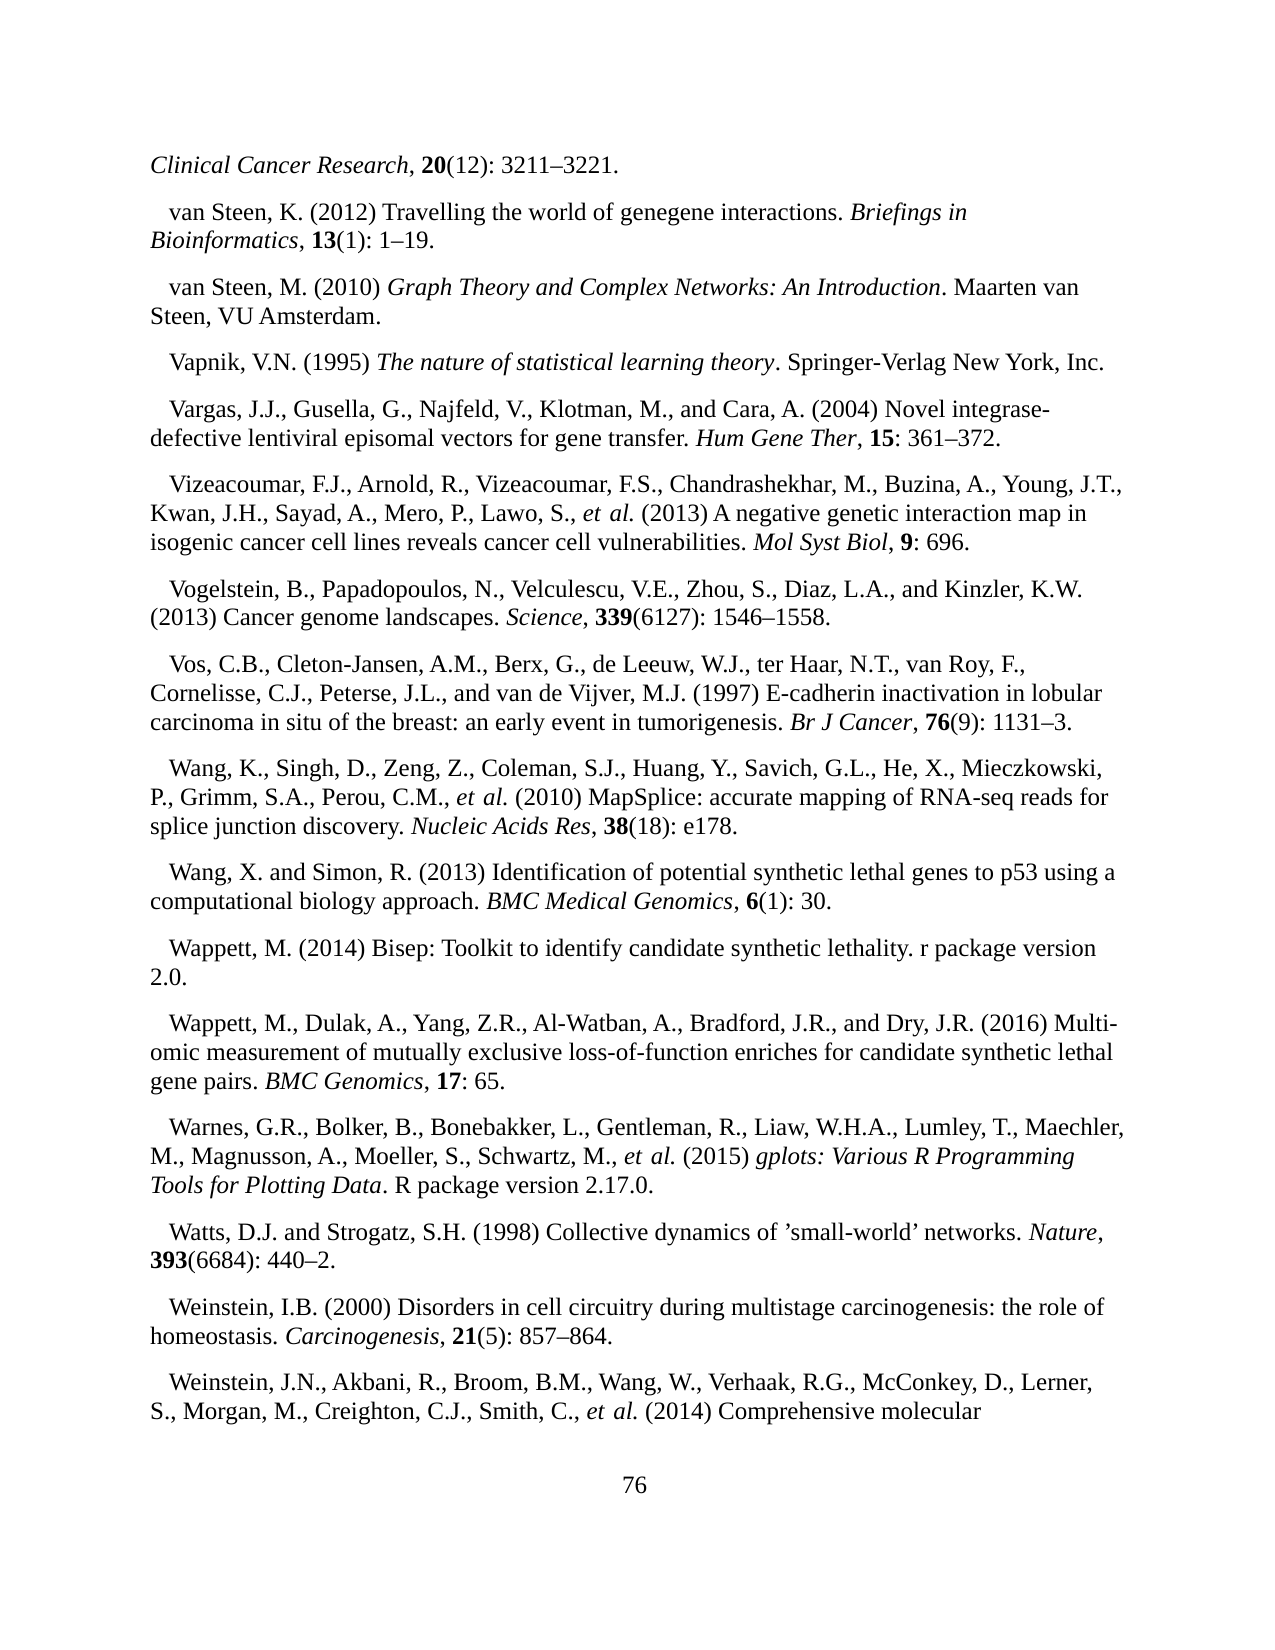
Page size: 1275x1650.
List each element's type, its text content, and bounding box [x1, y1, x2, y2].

text Clinical Cancer Research, 20(12): 3211–3221. [150, 150, 1125, 179]
text Watts, D.J. and Strogatz, S.H. (1998) Collective dynamics of ’small-world’ networks. Nature, 393(6684): 440–2. [150, 1217, 1125, 1274]
text van Steen, K. (2012) Travelling the world of genegene interactions. Briefings in Bioinformatics, 13(1): 1–19. [150, 197, 1125, 254]
text Vos, C.B., Cleton-Jansen, A.M., Berx, G., de Leeuw, W.J., ter Haar, N.T., van Roy, F., Cornelisse, C.J., Peterse, J.L., and van de Vijver, M.J. (1997) E-cadherin inactivation in lobular carcinoma in situ of the breast: an early event in tumorigenesis. Br J Cancer, 76(9): 1131–3. [150, 649, 1125, 735]
text Wappett, M., Dulak, A., Yang, Z.R., Al-Watban, A., Bradford, J.R., and Dry, J.R. (2016) Multi-omic measurement of mutually exclusive loss-of-function enriches for candidate synthetic lethal gene pairs. BMC Genomics, 17: 65. [150, 1008, 1125, 1094]
text Vizeacoumar, F.J., Arnold, R., Vizeacoumar, F.S., Chandrashekhar, M., Buzina, A., Young, J.T., Kwan, J.H., Sayad, A., Mero, P., Lawo, S., et al. (2013) A negative genetic interaction map in isogenic cancer cell lines reveals cancer cell vulnerabilities. Mol Syst Biol, 9: 696. [150, 469, 1125, 556]
text Weinstein, J.N., Akbani, R., Broom, B.M., Wang, W., Verhaak, R.G., McConkey, D., Lerner, S., Morgan, M., Creighton, C.J., Smith, C., et al. (2014) Comprehensive molecular [150, 1367, 1125, 1425]
text Wang, X. and Simon, R. (2013) Identification of potential synthetic lethal genes to p53 using a computational biology approach. BMC Medical Genomics, 6(1): 30. [150, 857, 1125, 915]
text Weinstein, I.B. (2000) Disorders in cell circuitry during multistage carcinogenesis: the role of homeostasis. Carcinogenesis, 21(5): 857–864. [150, 1292, 1125, 1349]
text Warnes, G.R., Bolker, B., Bonebakker, L., Gentleman, R., Liaw, W.H.A., Lumley, T., Maechler, M., Magnusson, A., Moeller, S., Schwartz, M., et al. (2015) gplots: Various R Programming Tools for Plotting Data. R package version 2.17.0. [150, 1112, 1125, 1199]
text van Steen, M. (2010) Graph Theory and Complex Networks: An Introduction. Maarten van Steen, VU Amsterdam. [150, 272, 1125, 329]
text Wappett, M. (2014) Bisep: Toolkit to identify candidate synthetic lethality. r package version 2.0. [150, 933, 1125, 990]
text Vargas, J.J., Gusella, G., Najfeld, V., Klotman, M., and Cara, A. (2004) Novel integrase-defective lentiviral episomal vectors for gene transfer. Hum Gene Ther, 15: 361–372. [150, 394, 1125, 452]
text Wang, K., Singh, D., Zeng, Z., Coleman, S.J., Huang, Y., Savich, G.L., He, X., Mieczkowski, P., Grimm, S.A., Perou, C.M., et al. (2010) MapSplice: accurate mapping of RNA-seq reads for splice junction discovery. Nucleic Acids Res, 38(18): e178. [150, 753, 1125, 839]
text Vogelstein, B., Papadopoulos, N., Velculescu, V.E., Zhou, S., Diaz, L.A., and Kinzler, K.W. (2013) Cancer genome landscapes. Science, 339(6127): 1546–1558. [150, 574, 1125, 631]
text Vapnik, V.N. (1995) The nature of statistical learning theory. Springer-Verlag New York, Inc. [150, 347, 1125, 376]
